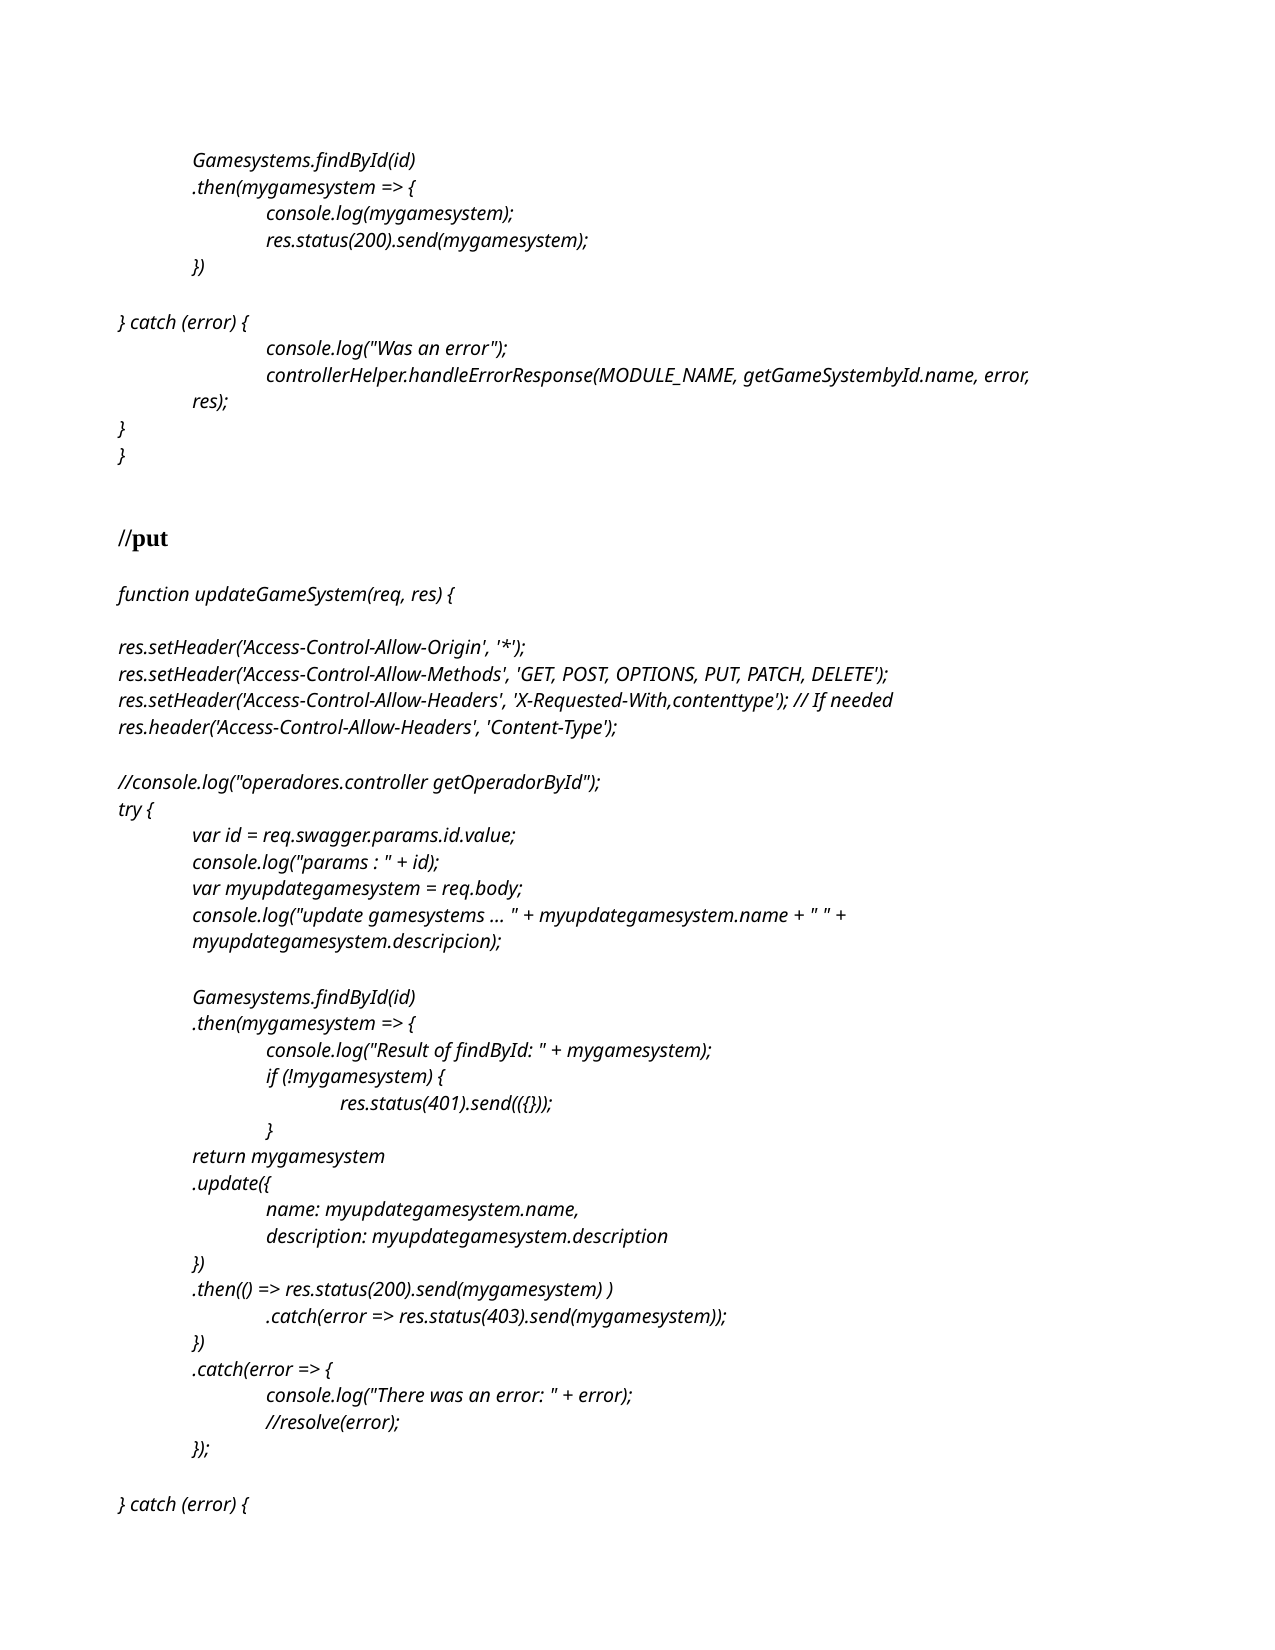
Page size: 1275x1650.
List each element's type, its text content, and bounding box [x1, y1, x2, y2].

text res.setHeader('Access-Control-Allow-Origin', '*'); [118, 634, 1157, 660]
text }); [118, 1435, 1157, 1462]
text //console.log("operadores.controller getOperadorById"); [118, 769, 1157, 795]
text } [118, 415, 1157, 441]
text description: myupdategamesystem.description [118, 1222, 1157, 1249]
text .then(() => res.status(200).send(mygamesystem) ) [118, 1276, 1157, 1302]
text res.setHeader('Access-Control-Allow-Headers', 'X-Requested-With,contenttype'); // If needed [118, 687, 1157, 713]
text } [118, 1116, 1157, 1143]
text .then(mygamesystem => { [118, 1010, 1157, 1037]
text res.status(401).send(({})); [118, 1090, 1157, 1116]
text var id = req.swagger.params.id.value; [118, 822, 1157, 848]
text } catch (error) { [118, 1490, 1157, 1517]
text name: myupdategamesystem.name, [118, 1196, 1157, 1222]
text }) [118, 253, 1157, 280]
text .then(mygamesystem => { [118, 173, 1157, 200]
text res.status(200).send(mygamesystem); [118, 227, 1157, 253]
text return mygamesystem [118, 1143, 1157, 1169]
text res.setHeader('Access-Control-Allow-Methods', 'GET, POST, OPTIONS, PUT, PATCH, DELETE'); [118, 660, 1157, 687]
text if (!mygamesystem) { [118, 1063, 1157, 1090]
text console.log("params : " + id); [118, 848, 1157, 875]
text console.log(mygamesystem); [118, 200, 1157, 227]
text //put [118, 523, 1157, 552]
text controllerHelper.handleErrorResponse(MODULE_NAME, getGameSystembyId.name, error, res); [118, 362, 1157, 415]
text .update({ [118, 1169, 1157, 1196]
text }) [118, 1329, 1157, 1355]
text }) [118, 1249, 1157, 1276]
text } catch (error) { [118, 308, 1157, 335]
text console.log("Was an error"); [118, 335, 1157, 362]
text function updateGameSystem(req, res) { [118, 581, 1157, 607]
text } [118, 441, 1157, 468]
text .catch(error => { [118, 1355, 1157, 1382]
text res.header('Access-Control-Allow-Headers', 'Content-Type'); [118, 713, 1157, 740]
text Gamesystems.findById(id) [118, 147, 1157, 173]
text console.log("Result of findById: " + mygamesystem); [118, 1037, 1157, 1063]
text try { [118, 795, 1157, 822]
text console.log("update gamesystems ... " + myupdategamesystem.name + " " + myupdategamesystem.descripcion); [118, 902, 1157, 955]
text Gamesystems.findById(id) [118, 983, 1157, 1010]
text .catch(error => res.status(403).send(mygamesystem)); [118, 1302, 1157, 1329]
text var myupdategamesystem = req.body; [118, 875, 1157, 902]
text console.log("There was an error: " + error); [118, 1382, 1157, 1408]
text //resolve(error); [118, 1408, 1157, 1435]
